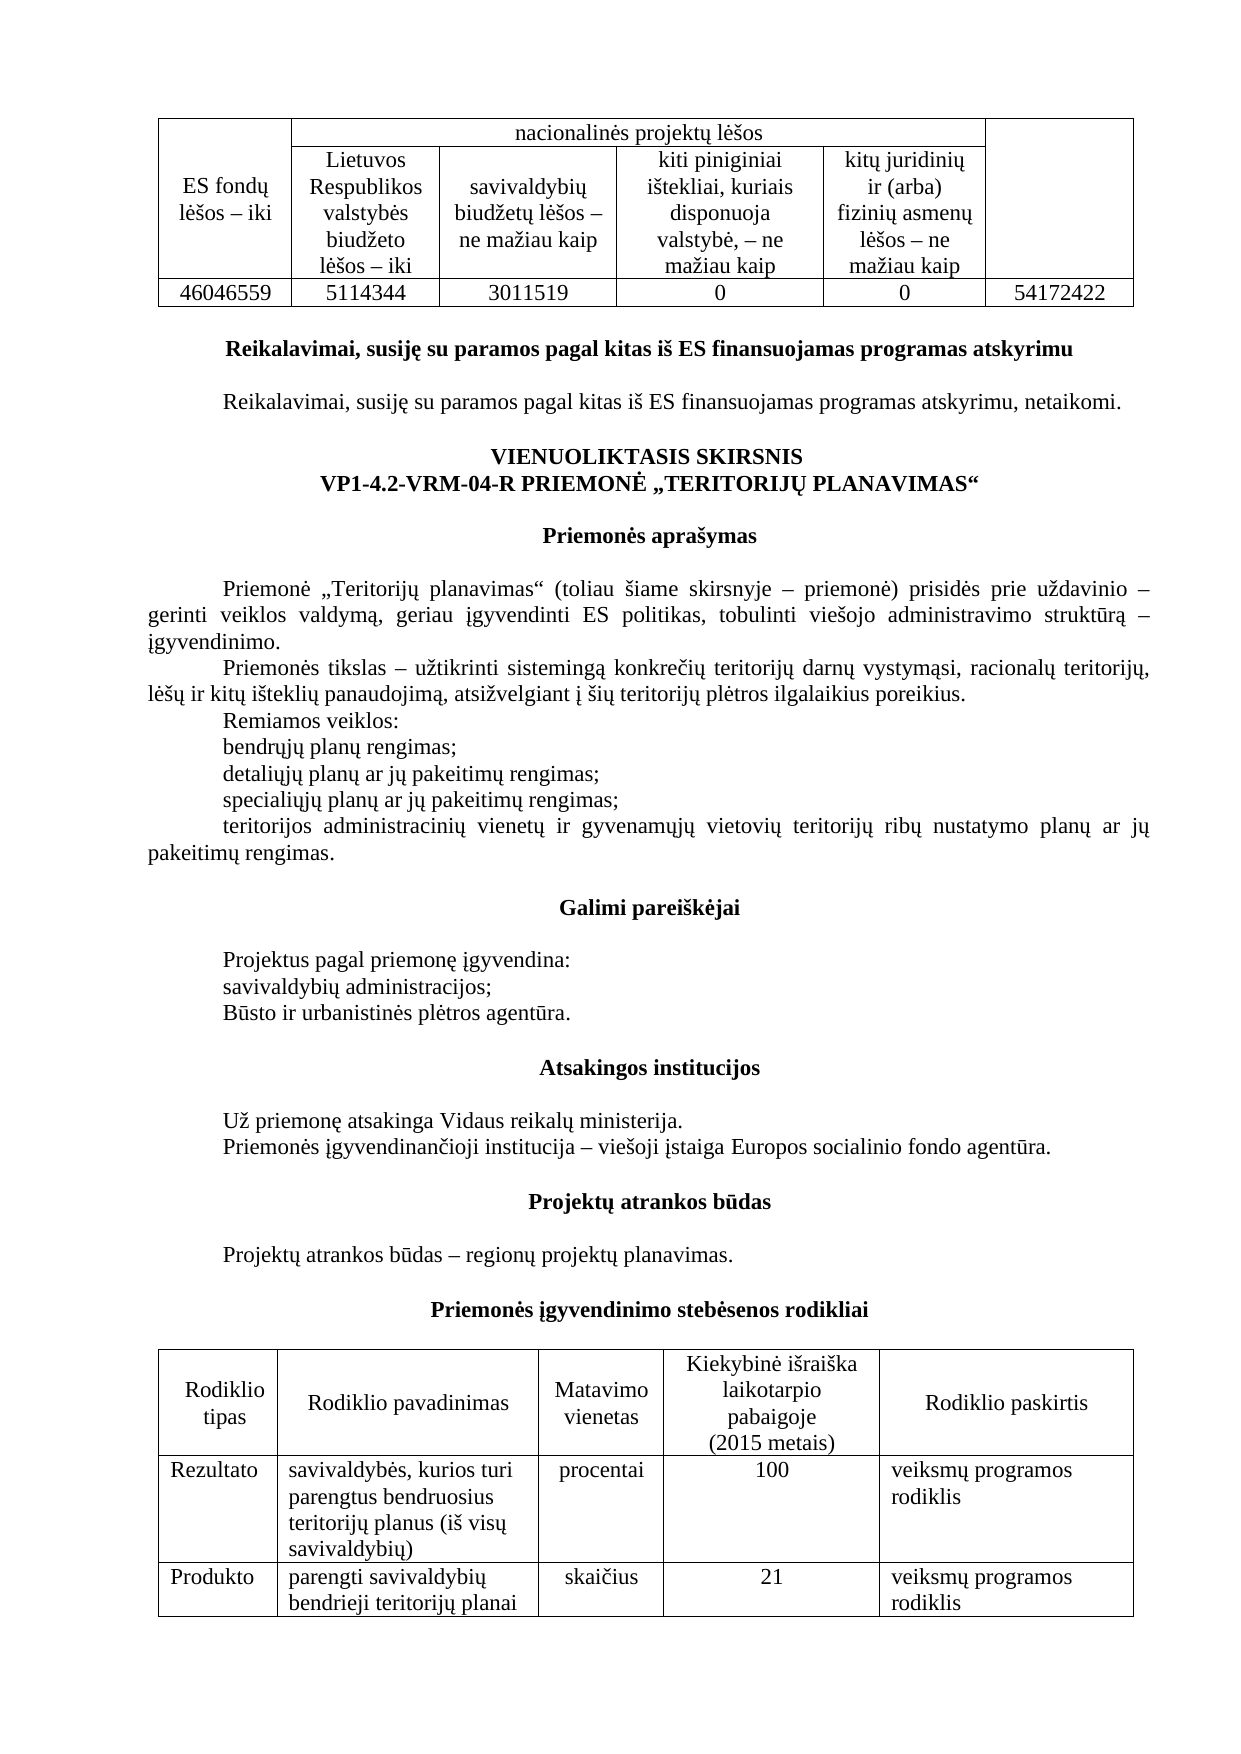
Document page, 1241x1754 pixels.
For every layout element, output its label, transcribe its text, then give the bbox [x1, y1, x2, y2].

text Projektus pagal priemonę įgyvendina: [148, 946, 1152, 973]
text Projektų atrankos būdas – regionų projektų planavimas. [148, 1241, 1152, 1267]
table_cell 0 [617, 279, 823, 306]
text Už priemonę atsakinga Vidaus reikalų ministerija. [148, 1107, 1152, 1133]
table_cell kitų juridinių ir (arba) fizinių asmenų lėšos – ne mažiau kaip [824, 147, 985, 278]
text Reikalavimai, susiję su paramos pagal kitas iš ES finansuojamas programas atskyrimu [148, 336, 1152, 362]
table_cell 0 [824, 279, 985, 306]
table_cell parengti savivaldybių bendrieji teritorijų planai [278, 1563, 538, 1616]
text Atsakingos institucijos [148, 1054, 1152, 1081]
table_cell Produkto [159, 1563, 277, 1616]
text Remiamos veiklos: [148, 707, 1152, 733]
table_cell 100 [664, 1456, 879, 1562]
table_header Rodiklio paskirtis [880, 1350, 1133, 1455]
table_cell Rezultato [159, 1456, 277, 1562]
table_header Rodiklio pavadinimas [278, 1350, 538, 1455]
text teritorijos administracinių vienetų ir gyvenamųjų vietovių teritorijų ribų nustatymo planų ar jų pakeitimų rengimas. [148, 812, 1152, 865]
table_cell procentai [539, 1456, 663, 1562]
text Būsto ir urbanistinės plėtros agentūra. [148, 999, 1152, 1026]
text specialiųjų planų ar jų pakeitimų rengimas; [148, 786, 1152, 812]
table_header [986, 119, 1133, 278]
text VP1-4.2-VRM-04-R PRIEMONĖ „TERITORIJŲ PLANAVIMAS“ [148, 470, 1152, 496]
table_cell 5114344 [292, 279, 439, 306]
text Priemonė „Teritorijų planavimas“ (toliau šiame skirsnyje – priemonė) prisidės prie uždavinio – gerinti veiklos valdymą, geriau įgyvendinti ES politikas, tobulinti viešojo administravimo struktūrą – įgyvendinimo. [148, 575, 1152, 654]
table_cell veiksmų programos rodiklis [880, 1456, 1133, 1562]
text bendrųjų planų rengimas; [148, 733, 1152, 759]
text Priemonės aprašymas [148, 522, 1152, 549]
table_cell savivaldybių biudžetų lėšos – ne mažiau kaip [440, 147, 616, 278]
text Galimi pareiškėjai [148, 894, 1152, 920]
table_cell veiksmų programos rodiklis [880, 1563, 1133, 1616]
table_cell savivaldybės, kurios turi parengtus bendruosius teritorijų planus (iš visų savivaldybių) [278, 1456, 538, 1562]
table_cell ES fondų lėšos – iki [159, 119, 291, 278]
table_cell 21 [664, 1563, 879, 1616]
table_cell 3011519 [440, 279, 616, 306]
table_cell Lietuvos Respublikos valstybės biudžeto lėšos – iki [292, 147, 439, 278]
table_cell skaičius [539, 1563, 663, 1616]
table_cell 46046559 [159, 279, 291, 306]
text Priemonės įgyvendinimo stebėsenos rodikliai [148, 1296, 1152, 1323]
text VIENUOLIKTASIS SKIRSNIS [148, 443, 1152, 470]
table_header Rodiklio tipas [159, 1350, 277, 1455]
text Reikalavimai, susiję su paramos pagal kitas iš ES finansuojamas programas atskyrimu, netaikomi. [148, 388, 1152, 414]
table_header Matavimo vienetas [539, 1350, 663, 1455]
table_cell nacionalinės projektų lėšos [292, 119, 985, 146]
text Projektų atrankos būdas [148, 1188, 1152, 1215]
text detaliųjų planų ar jų pakeitimų rengimas; [148, 759, 1152, 786]
table_header Kiekybinė išraiška laikotarpio pabaigoje (2015 metais) [664, 1350, 879, 1455]
text Priemonės tikslas – užtikrinti sistemingą konkrečių teritorijų darnų vystymąsi, racionalų teritorijų, lėšų ir kitų išteklių panaudojimą, atsižvelgiant į šių teritorijų plėtros ilgalaikius poreikius. [148, 654, 1152, 707]
text Priemonės įgyvendinančioji institucija – viešoji įstaiga Europos socialinio fondo agentūra. [148, 1133, 1152, 1160]
table_cell kiti piniginiai ištekliai, kuriais disponuoja valstybė, – ne mažiau kaip [617, 147, 823, 278]
table_cell 54172422 [986, 279, 1133, 306]
text savivaldybių administracijos; [148, 973, 1152, 999]
